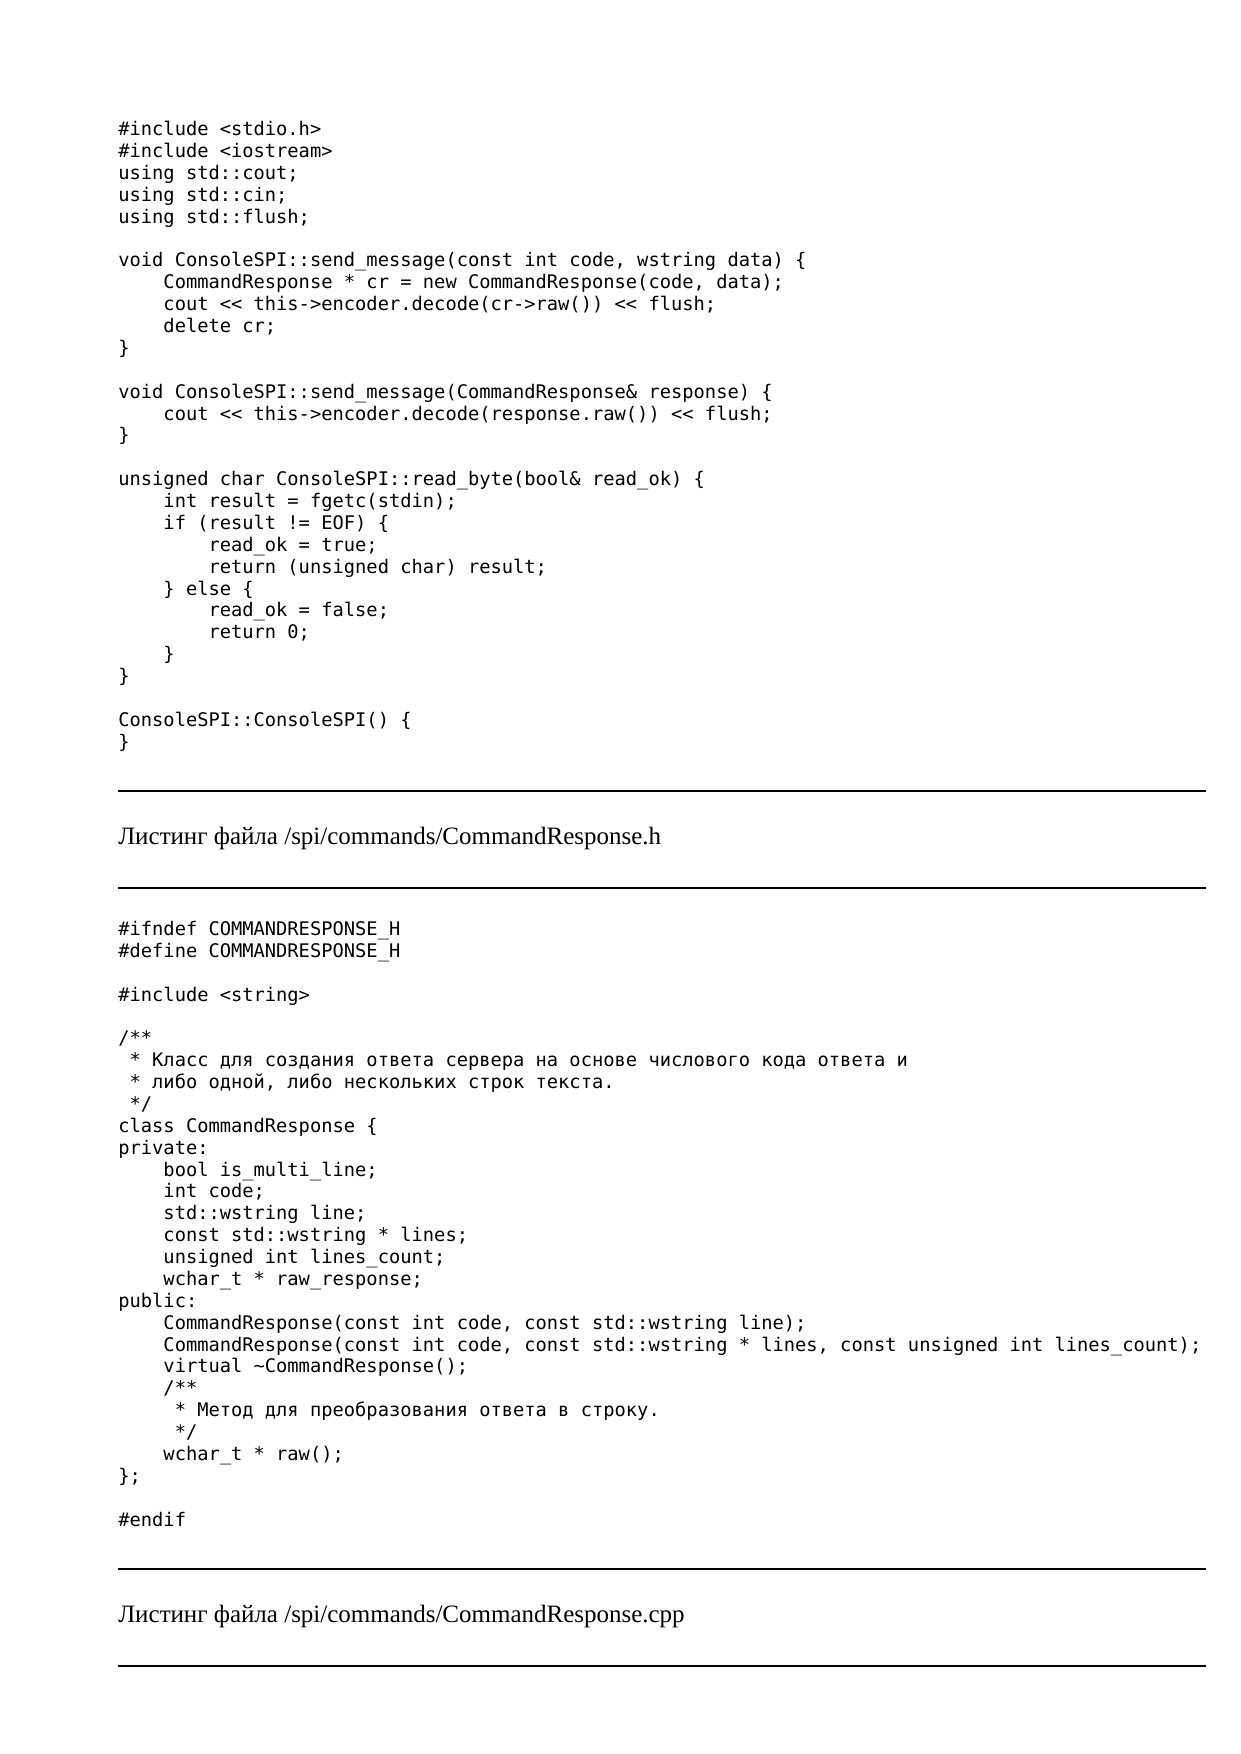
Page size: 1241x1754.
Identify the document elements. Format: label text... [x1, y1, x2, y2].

text using std::flush; [118, 206, 1206, 227]
text #include <stdio.h> [118, 118, 1206, 140]
text } [118, 731, 1206, 752]
text read_ok = true; [118, 534, 1206, 556]
text read_ok = false; [118, 599, 1206, 621]
text cout << this->encoder.decode(response.raw()) << flush; [118, 402, 1206, 424]
text * Метод для преобразования ответа в строку. [118, 1399, 1206, 1421]
text void ConsoleSPI::send_message(CommandResponse& response) { [118, 381, 1206, 402]
text } [118, 424, 1206, 446]
text return 0; [118, 621, 1206, 643]
text Листинг файла /spi/commands/CommandResponse.h [118, 821, 1206, 849]
text * либо одной, либо нескольких строк текста. [118, 1071, 1206, 1093]
text }; [118, 1465, 1206, 1487]
text /** [118, 1027, 1206, 1049]
text } else { [118, 577, 1206, 599]
text using std::cout; [118, 162, 1206, 184]
text * Класс для создания ответа сервера на основе числового кода ответа и [118, 1049, 1206, 1071]
text } [118, 665, 1206, 687]
text using std::cin; [118, 184, 1206, 206]
text public: [118, 1290, 1206, 1312]
text int result = fgetc(stdin); [118, 490, 1206, 512]
text CommandResponse * cr = new CommandResponse(code, data); [118, 271, 1206, 293]
text class CommandResponse { [118, 1115, 1206, 1137]
text wchar_t * raw(); [118, 1443, 1206, 1465]
text return (unsigned char) result; [118, 556, 1206, 577]
text /** [118, 1377, 1206, 1399]
text if (result != EOF) { [118, 512, 1206, 534]
text */ [118, 1421, 1206, 1443]
text virtual ~CommandResponse(); [118, 1355, 1206, 1377]
text unsigned char ConsoleSPI::read_byte(bool& read_ok) { [118, 468, 1206, 490]
text bool is_multi_line; [118, 1158, 1206, 1180]
text #include <string> [118, 983, 1206, 1005]
text private: [118, 1137, 1206, 1158]
text void ConsoleSPI::send_message(const int code, wstring data) { [118, 249, 1206, 271]
text CommandResponse(const int code, const std::wstring line); [118, 1312, 1206, 1333]
text #ifndef COMMANDRESPONSE_H [118, 918, 1206, 940]
text #endif [118, 1508, 1206, 1530]
text wchar_t * raw_response; [118, 1268, 1206, 1290]
text #define COMMANDRESPONSE_H [118, 940, 1206, 962]
text } [118, 643, 1206, 665]
text #include <iostream> [118, 140, 1206, 162]
text CommandResponse(const int code, const std::wstring * lines, const unsigned int lines_count); [118, 1333, 1206, 1355]
text const std::wstring * lines; [118, 1224, 1206, 1246]
text unsigned int lines_count; [118, 1246, 1206, 1268]
text cout << this->encoder.decode(cr->raw()) << flush; [118, 293, 1206, 315]
text int code; [118, 1180, 1206, 1202]
text std::wstring line; [118, 1202, 1206, 1224]
text delete cr; [118, 315, 1206, 337]
text ConsoleSPI::ConsoleSPI() { [118, 709, 1206, 731]
text Листинг файла /spi/commands/CommandResponse.cpp [118, 1599, 1206, 1627]
text } [118, 337, 1206, 359]
text */ [118, 1093, 1206, 1115]
